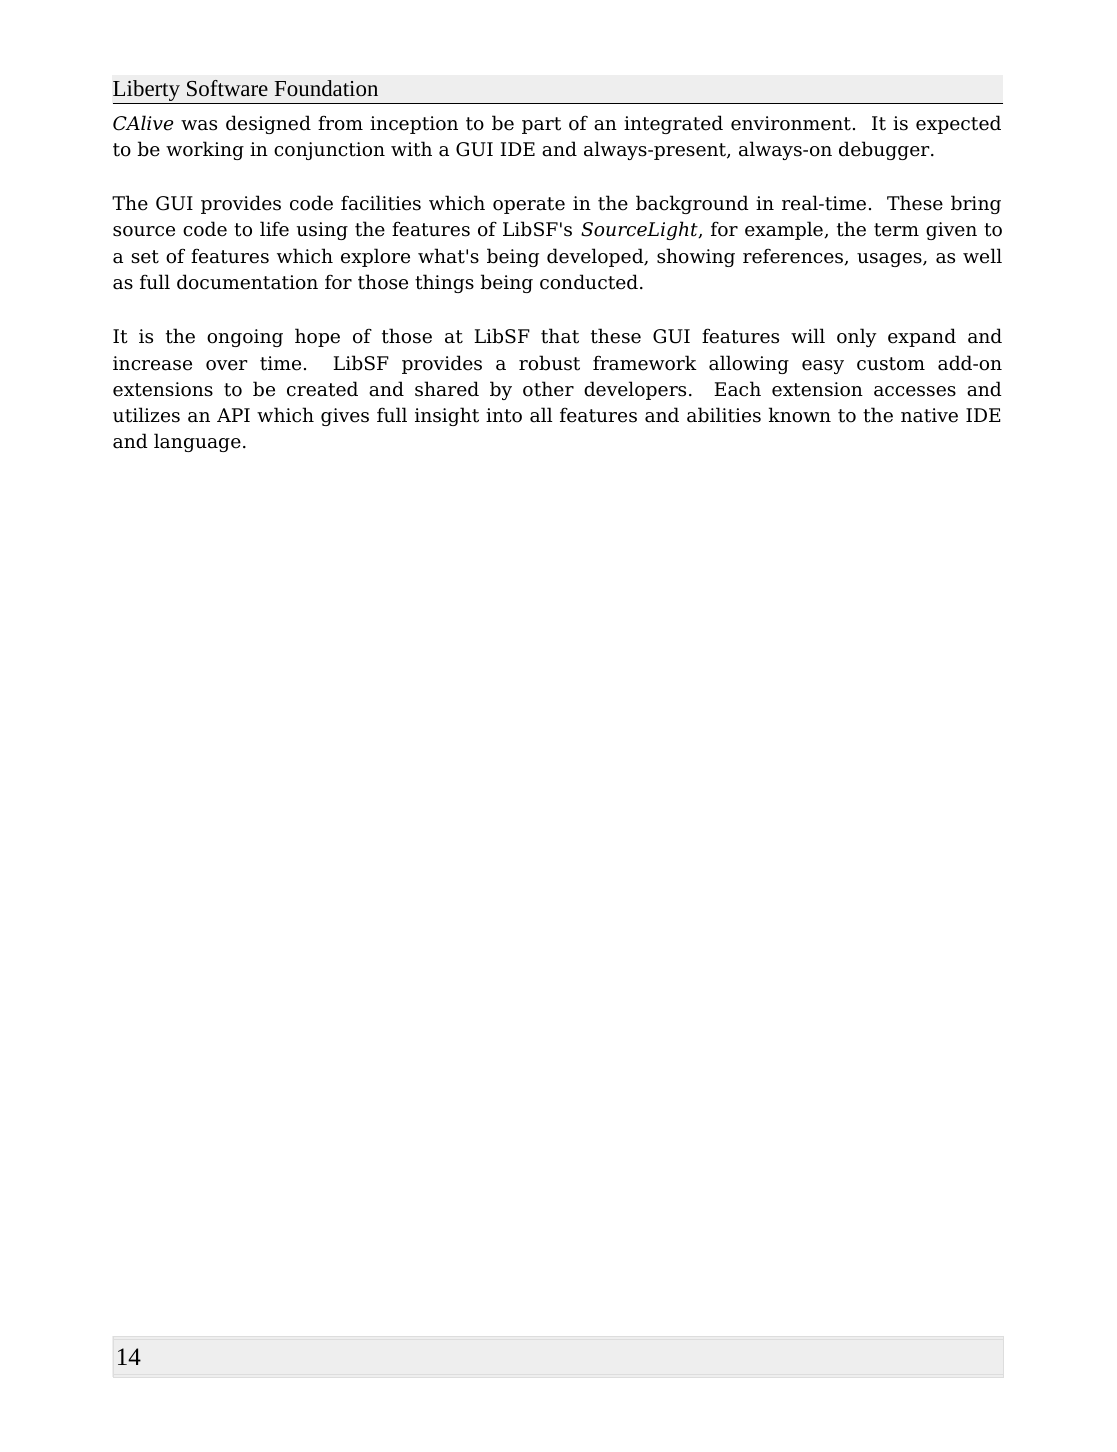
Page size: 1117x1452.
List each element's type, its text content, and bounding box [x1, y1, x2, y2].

text It is the ongoing hope of those at LibSF that these GUI features will only expand and increase over time. LibSF provides a robust framework allowing easy custom add-on extensions to be created and shared by other developers. Each extension accesses and utilizes an API which gives full insight into all features and abilities known to the native IDE and language. [112, 326, 1003, 453]
text The GUI provides code facilities which operate in the background in real-time. These bring source code to life using the features of LibSF's SourceLight, for example, the term given to a set of features which explore what's being developed, showing references, usages, as well as full documentation for those things being conducted. [112, 193, 1003, 294]
text CAlive was designed from inception to be part of an integrated environment. It is expected to be working in conjunction with a GUI IDE and always-present, always-on debugger. [112, 112, 1003, 161]
